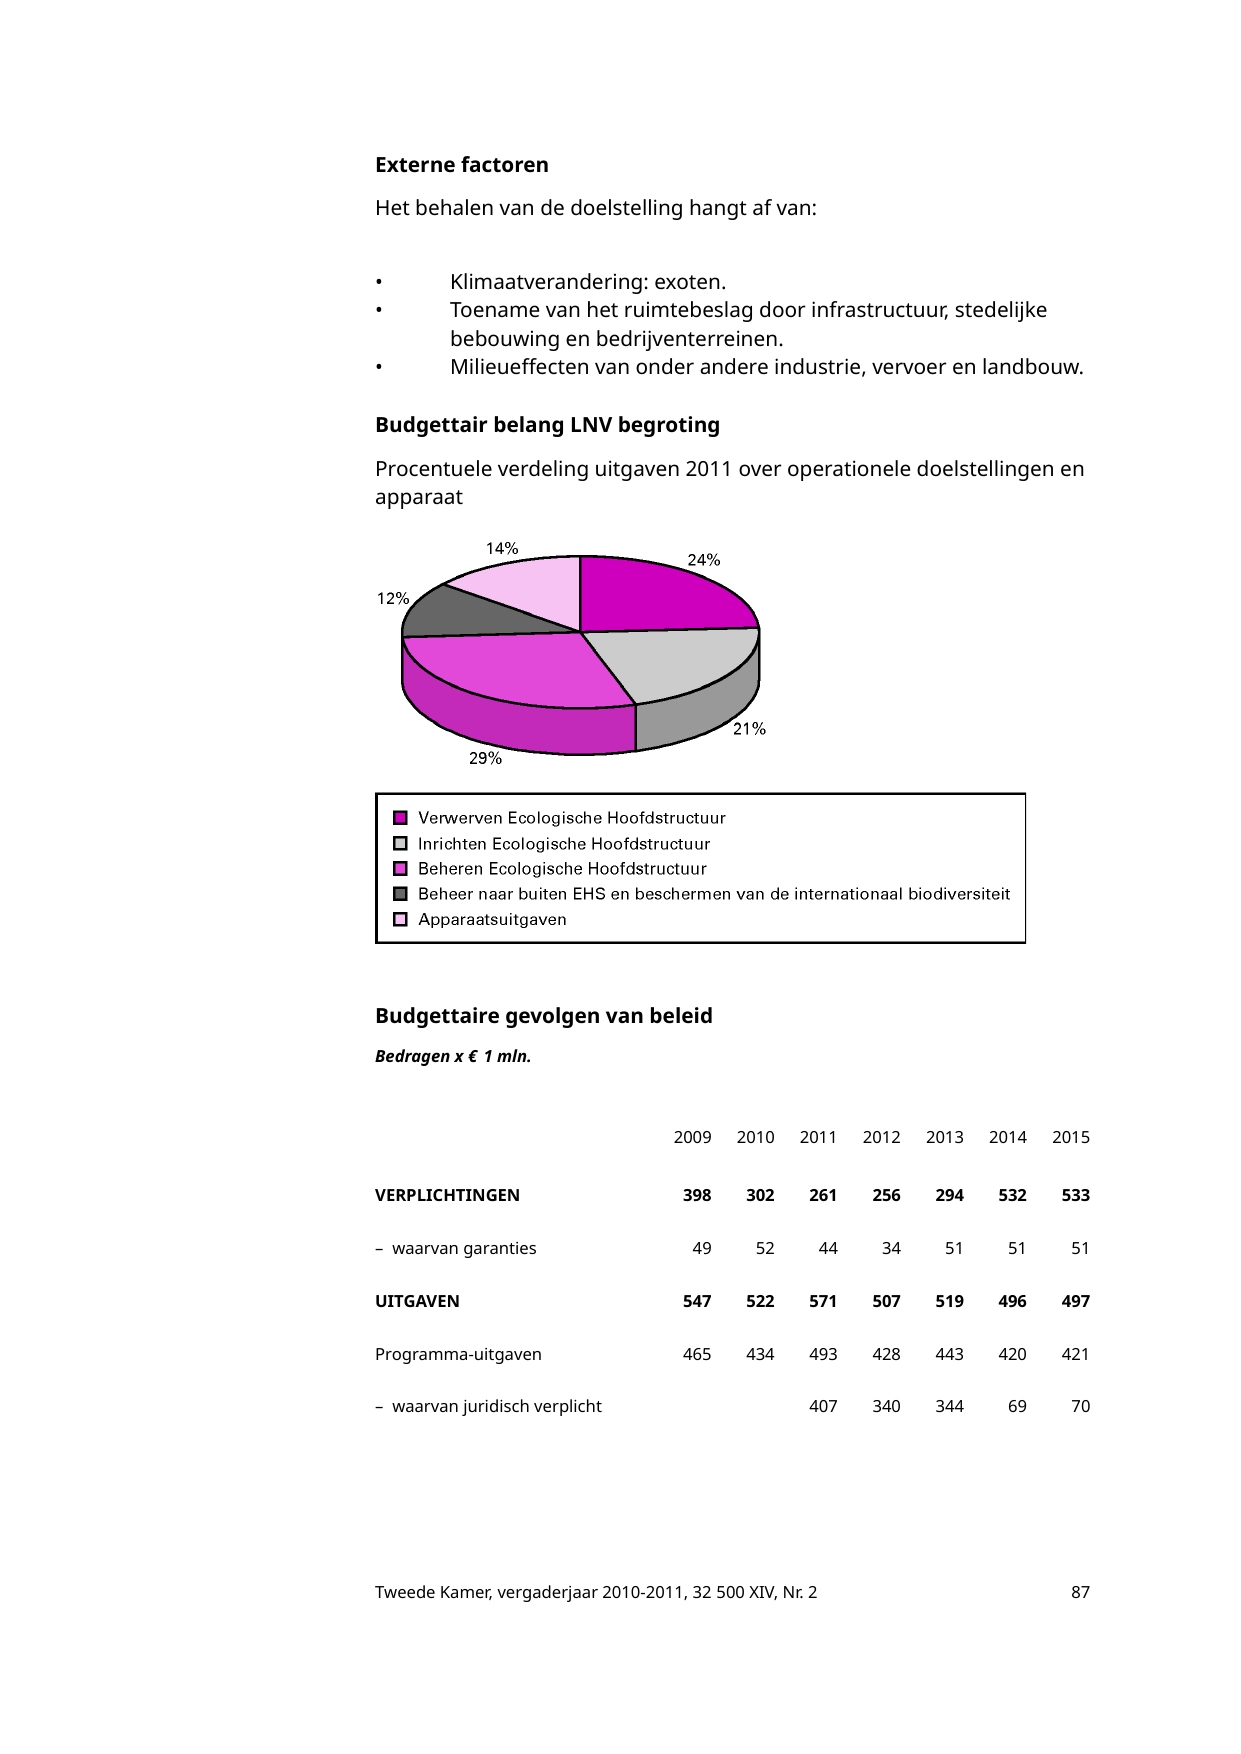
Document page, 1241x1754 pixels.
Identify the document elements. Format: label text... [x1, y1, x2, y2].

table_cell Programma-uitgaven [375, 1342, 648, 1395]
table_cell [375, 1453, 648, 1512]
table_cell 70 [1027, 1395, 1090, 1453]
table_cell 49 [648, 1237, 711, 1289]
table_header 2014 [964, 1126, 1027, 1184]
picture [375, 541, 1027, 944]
table_cell 340 [838, 1395, 901, 1453]
table_cell 571 [775, 1290, 838, 1342]
text Externe factoren [375, 150, 1090, 178]
table_cell 421 [1027, 1342, 1090, 1395]
table_cell 519 [901, 1290, 964, 1342]
table_cell 294 [901, 1184, 964, 1237]
table_cell 507 [838, 1290, 901, 1342]
table_cell 256 [838, 1184, 901, 1237]
table_header 2012 [838, 1126, 901, 1184]
list Milieueffecten van onder andere industrie, vervoer en landbouw. [375, 352, 1090, 381]
table_cell 465 [648, 1342, 711, 1395]
table_header 2013 [901, 1126, 964, 1184]
table_cell UITGAVEN [375, 1290, 648, 1342]
table_cell [648, 1395, 711, 1453]
table_cell 496 [964, 1290, 1027, 1342]
table_cell [838, 1453, 901, 1512]
table_cell [711, 1395, 774, 1453]
table_cell 52 [711, 1237, 774, 1289]
table_cell 302 [711, 1184, 774, 1237]
table_cell [964, 1453, 1027, 1512]
table_cell 420 [964, 1342, 1027, 1395]
table_cell 51 [901, 1237, 964, 1289]
table_cell 344 [901, 1395, 964, 1453]
table_cell [711, 1453, 774, 1512]
table_cell 428 [838, 1342, 901, 1395]
table_cell 532 [964, 1184, 1027, 1237]
text Budgettaire gevolgen van beleid [375, 1002, 1090, 1030]
table_cell 34 [838, 1237, 901, 1289]
table_header [375, 1126, 648, 1184]
text Bedragen x € 1 mln. [375, 1045, 1090, 1068]
table_cell 497 [1027, 1290, 1090, 1342]
table_cell [1027, 1453, 1090, 1512]
table_header 2010 [711, 1126, 774, 1184]
text Procentuele verdeling uitgaven 2011 over operationele doelstellingen en apparaat [375, 454, 1090, 511]
table_cell 398 [648, 1184, 711, 1237]
table_cell 51 [964, 1237, 1027, 1289]
table_cell – waarvan garanties [375, 1237, 648, 1289]
table_cell [648, 1453, 711, 1512]
text Budgettair belang LNV begroting [375, 411, 1090, 439]
table_cell 51 [1027, 1237, 1090, 1289]
table_cell 443 [901, 1342, 964, 1395]
table_header 2015 [1027, 1126, 1090, 1184]
table_cell [901, 1453, 964, 1512]
table_cell 522 [711, 1290, 774, 1342]
table_header 2011 [775, 1126, 838, 1184]
list Toename van het ruimtebeslag door infrastructuur, stedelijke bebouwing en bedrijventerreinen. [375, 295, 1090, 352]
table_cell VERPLICHTINGEN [375, 1184, 648, 1237]
list Klimaatverandering: exoten. [375, 267, 1090, 295]
table_header 2009 [648, 1126, 711, 1184]
table_cell 547 [648, 1290, 711, 1342]
table_cell [775, 1453, 838, 1512]
text Het behalen van de doelstelling hangt af van: [375, 193, 1090, 222]
table_cell 493 [775, 1342, 838, 1395]
table_cell 44 [775, 1237, 838, 1289]
table_cell 261 [775, 1184, 838, 1237]
table_cell 407 [775, 1395, 838, 1453]
table_cell 533 [1027, 1184, 1090, 1237]
table_cell – waarvan juridisch verplicht [375, 1395, 648, 1453]
table_cell 434 [711, 1342, 774, 1395]
table_cell 69 [964, 1395, 1027, 1453]
